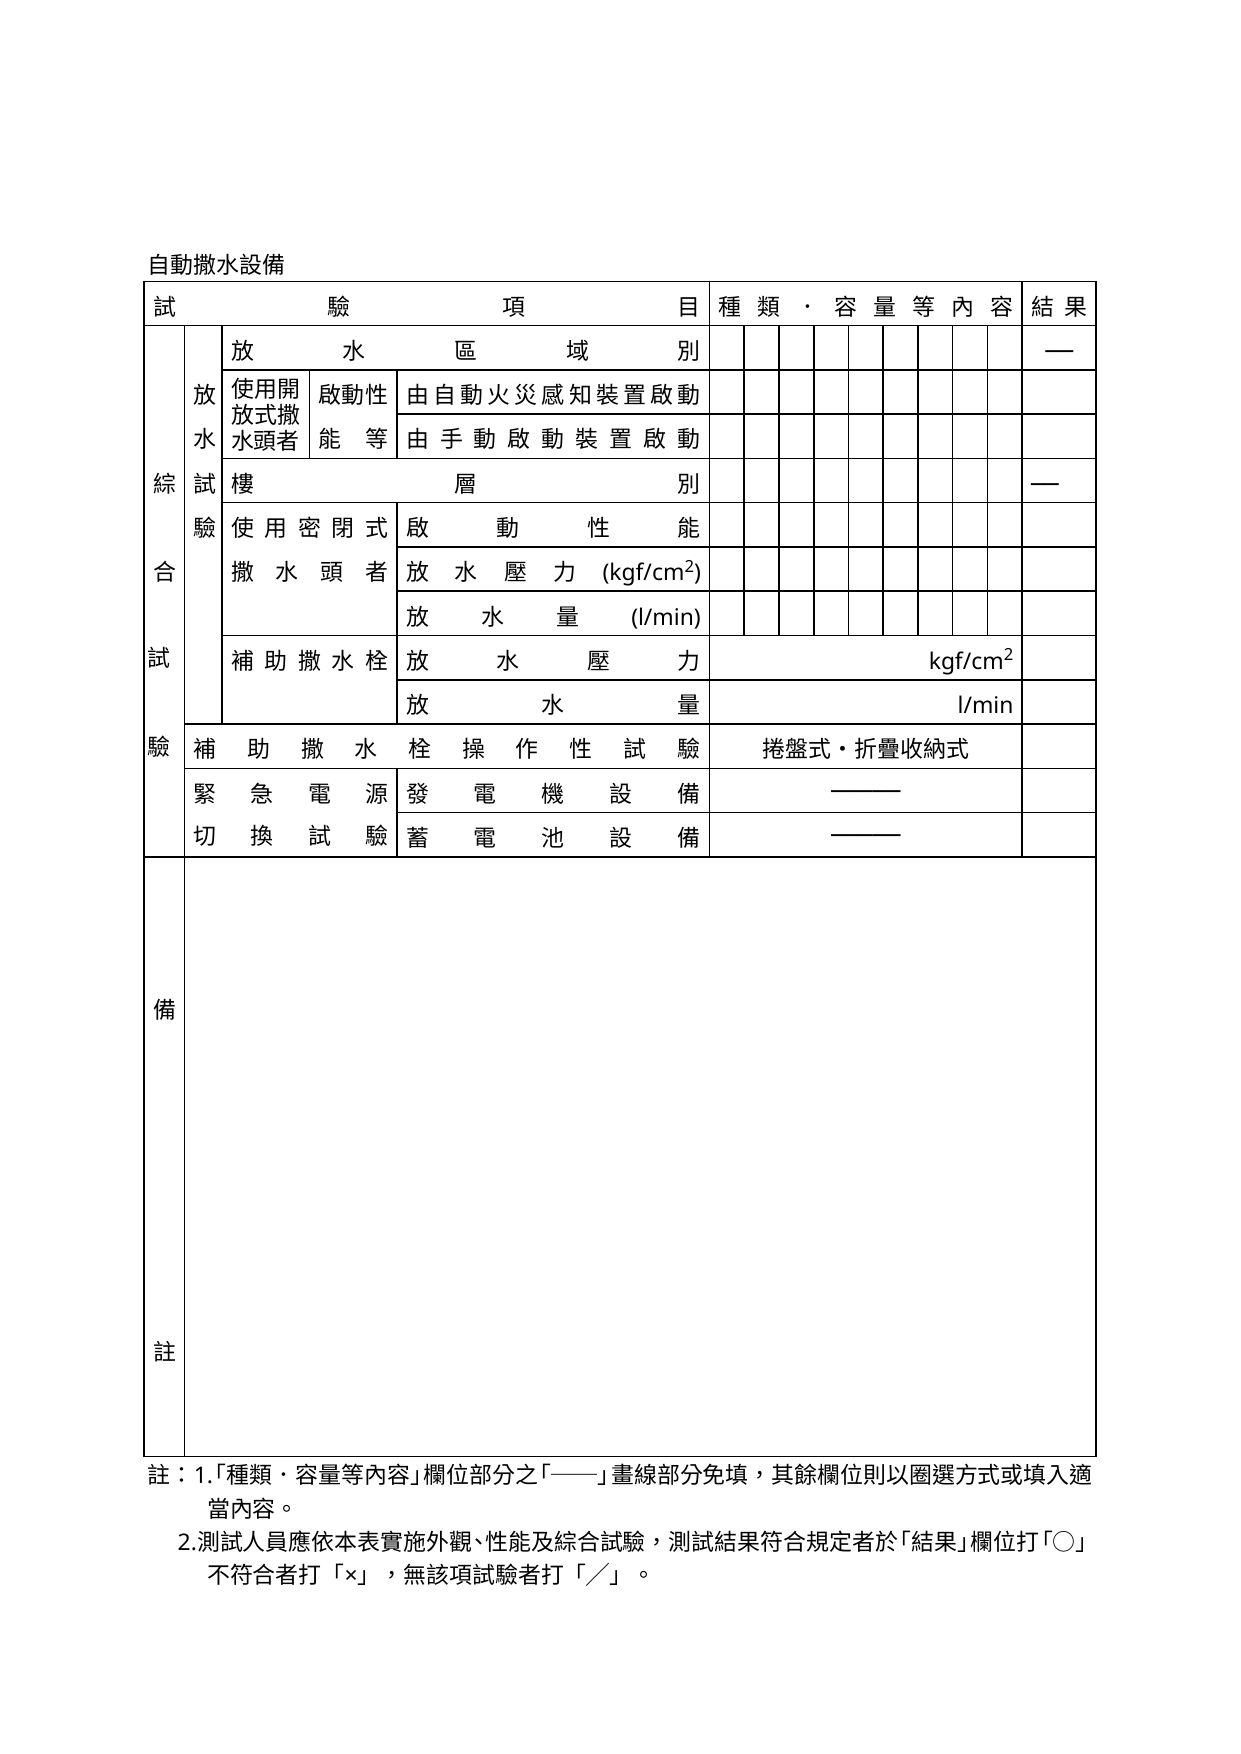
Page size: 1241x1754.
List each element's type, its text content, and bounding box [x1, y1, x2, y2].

table_cell [145, 326, 184, 369]
table_cell [145, 502, 184, 546]
table_cell [884, 371, 917, 413]
table_cell 使用開放式撒水頭者 [223, 371, 309, 458]
table_cell ── [1023, 326, 1095, 369]
table_cell [1023, 681, 1095, 723]
table_cell 驗 [185, 502, 221, 546]
table_cell 放水區域別 [223, 326, 709, 369]
table_cell [953, 371, 987, 413]
table_cell 緊急電源 切換試驗 [185, 769, 396, 856]
table_cell [360, 900, 709, 1456]
table_cell 由自動火災感知裝置啟動 [398, 371, 709, 413]
table_cell [849, 548, 882, 590]
table_cell [145, 590, 184, 635]
table_cell 驗 [145, 723, 184, 767]
table_cell 由手動啟動裝置啟動 [398, 415, 709, 458]
table_cell [849, 592, 882, 635]
table_cell 補助撒水栓操作性試驗 [185, 725, 709, 767]
table_cell [745, 415, 778, 458]
table_cell [988, 592, 1021, 635]
table_cell [919, 548, 952, 590]
table_cell [145, 413, 184, 458]
table_cell l/min [710, 681, 1021, 723]
table_cell [919, 459, 952, 502]
text 自動撒水設備 [148, 247, 1092, 281]
table_cell [988, 415, 1021, 458]
table_cell [1022, 858, 1095, 900]
table_cell [780, 371, 813, 413]
table_cell [185, 900, 222, 1456]
table_cell [815, 326, 848, 369]
table_cell [222, 900, 359, 1456]
table_cell [745, 548, 778, 590]
table_cell 啟動性 [310, 371, 396, 413]
table_cell [223, 590, 396, 635]
table_cell [884, 548, 917, 590]
table_cell [884, 415, 917, 458]
text 2.測試人員應依本表實施外觀、性能及綜合試驗，測試結果符合規定者於「結果」欄位打「○」，不符合者打「×」，無該項試驗者打「╱」。 [148, 1524, 1092, 1590]
table_cell [1023, 592, 1095, 635]
table_cell [185, 635, 221, 679]
table_cell [145, 768, 184, 812]
table_cell [815, 548, 848, 590]
table_cell 啟動性能 [398, 503, 709, 546]
table_cell 補助撒水栓 [223, 636, 396, 679]
table_cell 備 註 [145, 900, 184, 1456]
table_header 結果 [1023, 282, 1095, 325]
table_cell 撒水頭者 [223, 546, 396, 590]
table_cell ───── [710, 813, 1021, 856]
table_cell [919, 503, 952, 546]
table_cell [185, 679, 221, 723]
table_cell [815, 459, 848, 502]
table_cell [849, 503, 882, 546]
table_cell [1023, 371, 1095, 413]
table_cell [145, 679, 184, 723]
table_cell [849, 415, 882, 458]
table_cell [988, 459, 1021, 502]
table_cell kgf/cm2 [710, 636, 1021, 679]
table_cell [953, 326, 987, 369]
table_cell [953, 592, 987, 635]
table_cell [780, 326, 813, 369]
table_cell [815, 371, 848, 413]
table_cell [145, 858, 184, 900]
table_cell [953, 415, 987, 458]
table_cell [815, 503, 848, 546]
table_cell 綜 [145, 458, 184, 502]
table_cell [710, 371, 743, 413]
table_cell [780, 592, 813, 635]
table_cell 放水量(l/min) [398, 592, 709, 635]
table_cell 水 [185, 413, 221, 458]
table_cell 放 [185, 369, 221, 413]
table_cell [919, 415, 952, 458]
table_cell ───── [710, 769, 1021, 812]
table_cell [1023, 769, 1095, 812]
table_cell [780, 459, 813, 502]
table_cell 能等 [310, 413, 396, 458]
table_cell 使用密閉式 [223, 503, 396, 546]
table_cell [815, 415, 848, 458]
table_cell 發電機設備 [398, 769, 709, 812]
table_cell [849, 326, 882, 369]
table_cell [710, 459, 743, 502]
table_cell [1023, 636, 1095, 679]
table_cell [953, 548, 987, 590]
table_cell [1023, 415, 1095, 458]
table_cell [710, 503, 743, 546]
table_cell [849, 459, 882, 502]
table_cell [884, 459, 917, 502]
table_cell [884, 503, 917, 546]
table_cell [884, 592, 917, 635]
table_cell [145, 812, 184, 856]
table_cell [745, 592, 778, 635]
table_cell 合 [145, 546, 184, 590]
table_cell [919, 326, 952, 369]
table_cell [222, 858, 397, 900]
table_header 種類．容量等內容 [710, 282, 1021, 325]
table_cell [185, 546, 221, 590]
table_cell [745, 326, 778, 369]
table_cell [780, 415, 813, 458]
table_cell [745, 503, 778, 546]
table_cell [988, 503, 1021, 546]
table_cell [884, 326, 917, 369]
table_cell [953, 459, 987, 502]
table_cell [1023, 813, 1095, 856]
table_cell [1023, 548, 1095, 590]
table_cell [849, 371, 882, 413]
table_cell [710, 548, 743, 590]
table_cell 放水壓力(kgf/cm2) [398, 548, 709, 590]
table_cell [953, 503, 987, 546]
table_cell [185, 590, 221, 635]
table_cell [223, 679, 396, 723]
table_cell [710, 858, 1022, 900]
table_cell 捲盤式‧折疊收納式 [710, 725, 1021, 767]
table_cell [397, 858, 709, 900]
table_cell [815, 592, 848, 635]
table_cell [780, 503, 813, 546]
table_cell [1023, 503, 1095, 546]
table_cell 樓層別 [223, 459, 709, 502]
table_cell [1023, 725, 1095, 767]
table_cell [185, 326, 221, 369]
table_cell ── [1023, 459, 1095, 502]
table_cell [185, 858, 222, 900]
table_cell [710, 592, 743, 635]
table_cell [919, 371, 952, 413]
table_cell [919, 592, 952, 635]
table_cell [745, 459, 778, 502]
table_cell [988, 326, 1021, 369]
table_cell [710, 326, 743, 369]
text 註：1.「種類．容量等內容」欄位部分之「──」畫線部分免填，其餘欄位則以圈選方式或填入適當內容。 [148, 1457, 1092, 1524]
table_cell 放水壓力 [398, 636, 709, 679]
table_cell [145, 369, 184, 413]
table_cell 試 [185, 458, 221, 502]
table_cell [710, 415, 743, 458]
table_cell [988, 371, 1021, 413]
table_header 試驗項目 [145, 282, 709, 325]
table_cell [710, 900, 1022, 1456]
table_cell [988, 548, 1021, 590]
table_cell [1022, 900, 1095, 1456]
table_cell 放水量 [398, 681, 709, 723]
table_cell [745, 371, 778, 413]
table_cell 試 [145, 635, 184, 679]
table_cell 蓄電池設備 [398, 813, 709, 856]
table_cell [780, 548, 813, 590]
